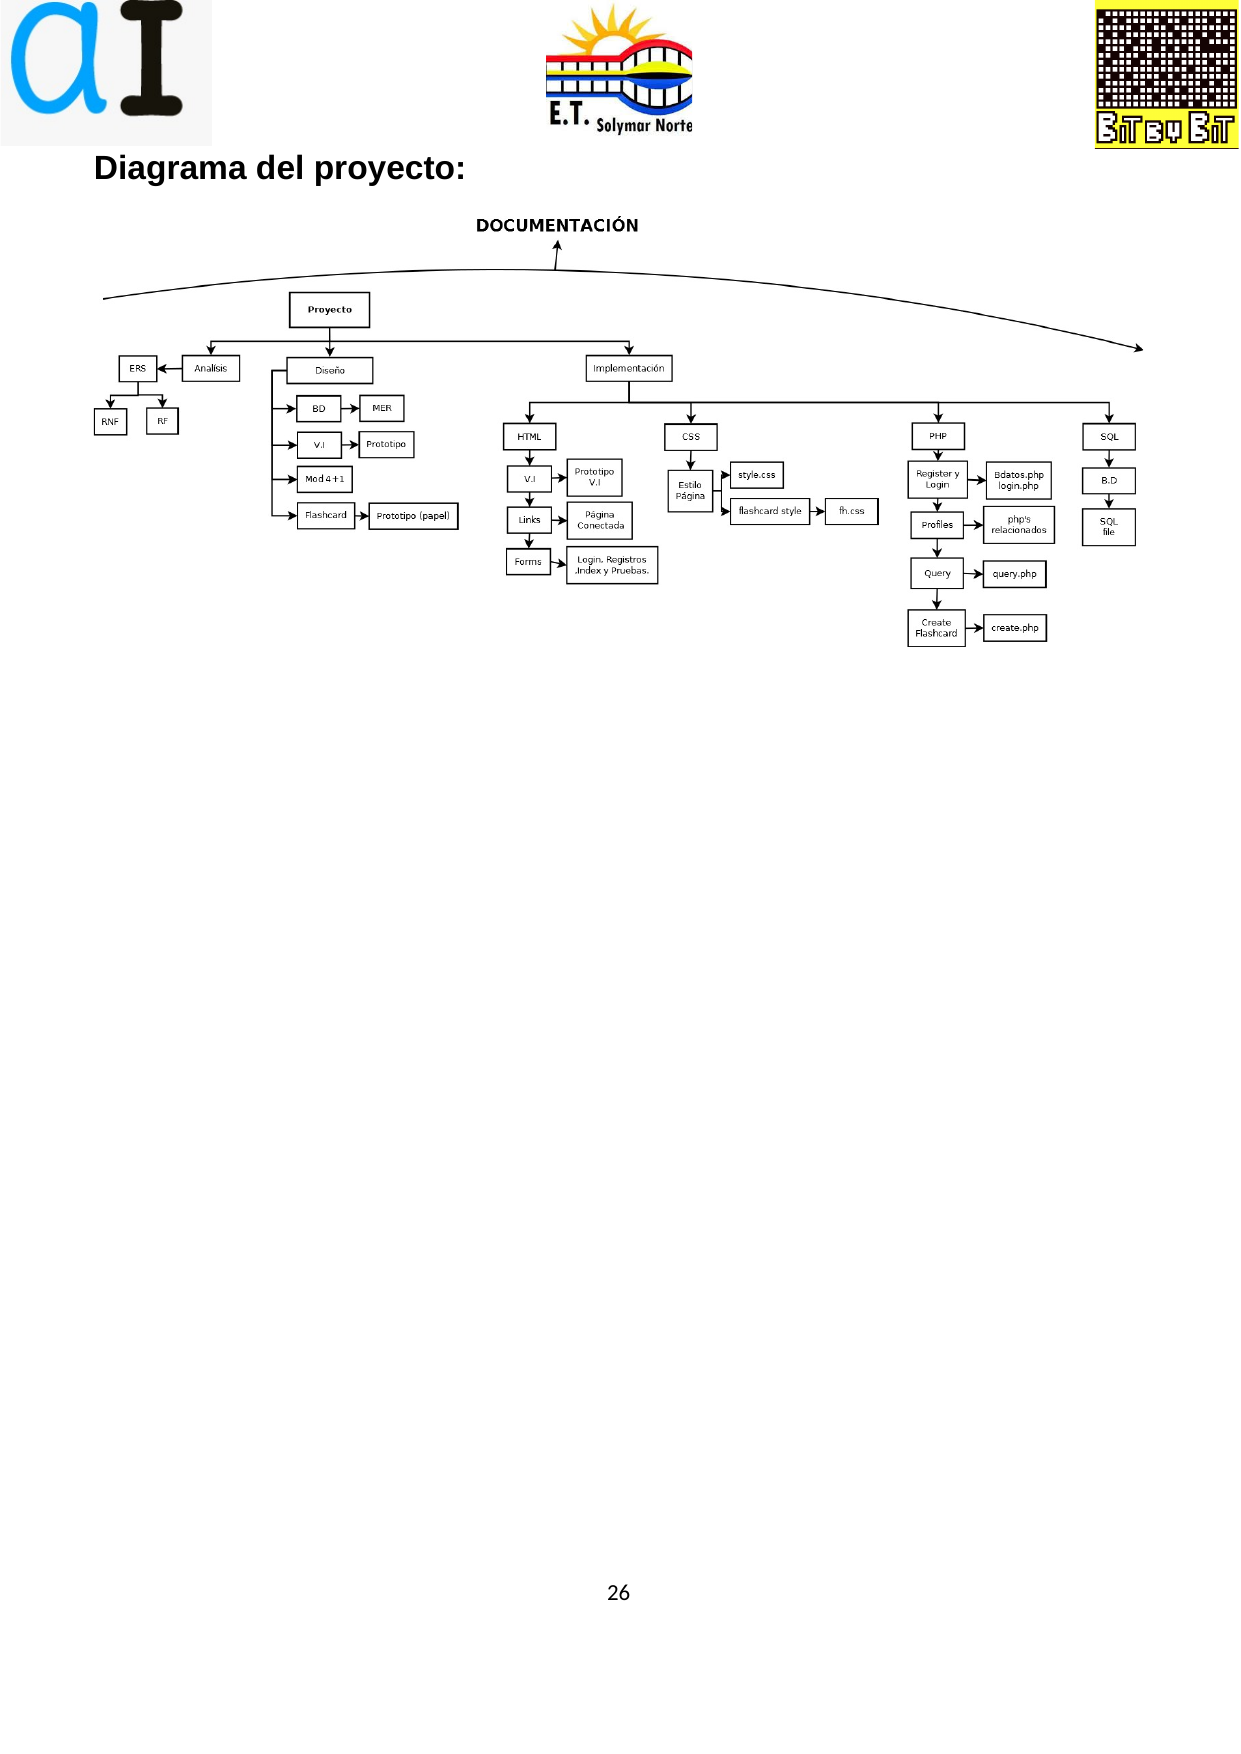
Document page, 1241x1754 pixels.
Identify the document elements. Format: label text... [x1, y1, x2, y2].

picture [93, 216, 1144, 647]
picture [0, 0, 212, 146]
subtitle Diagrama del proyecto: [94, 148, 1143, 186]
picture [546, 0, 693, 146]
picture [1094, 0, 1239, 149]
